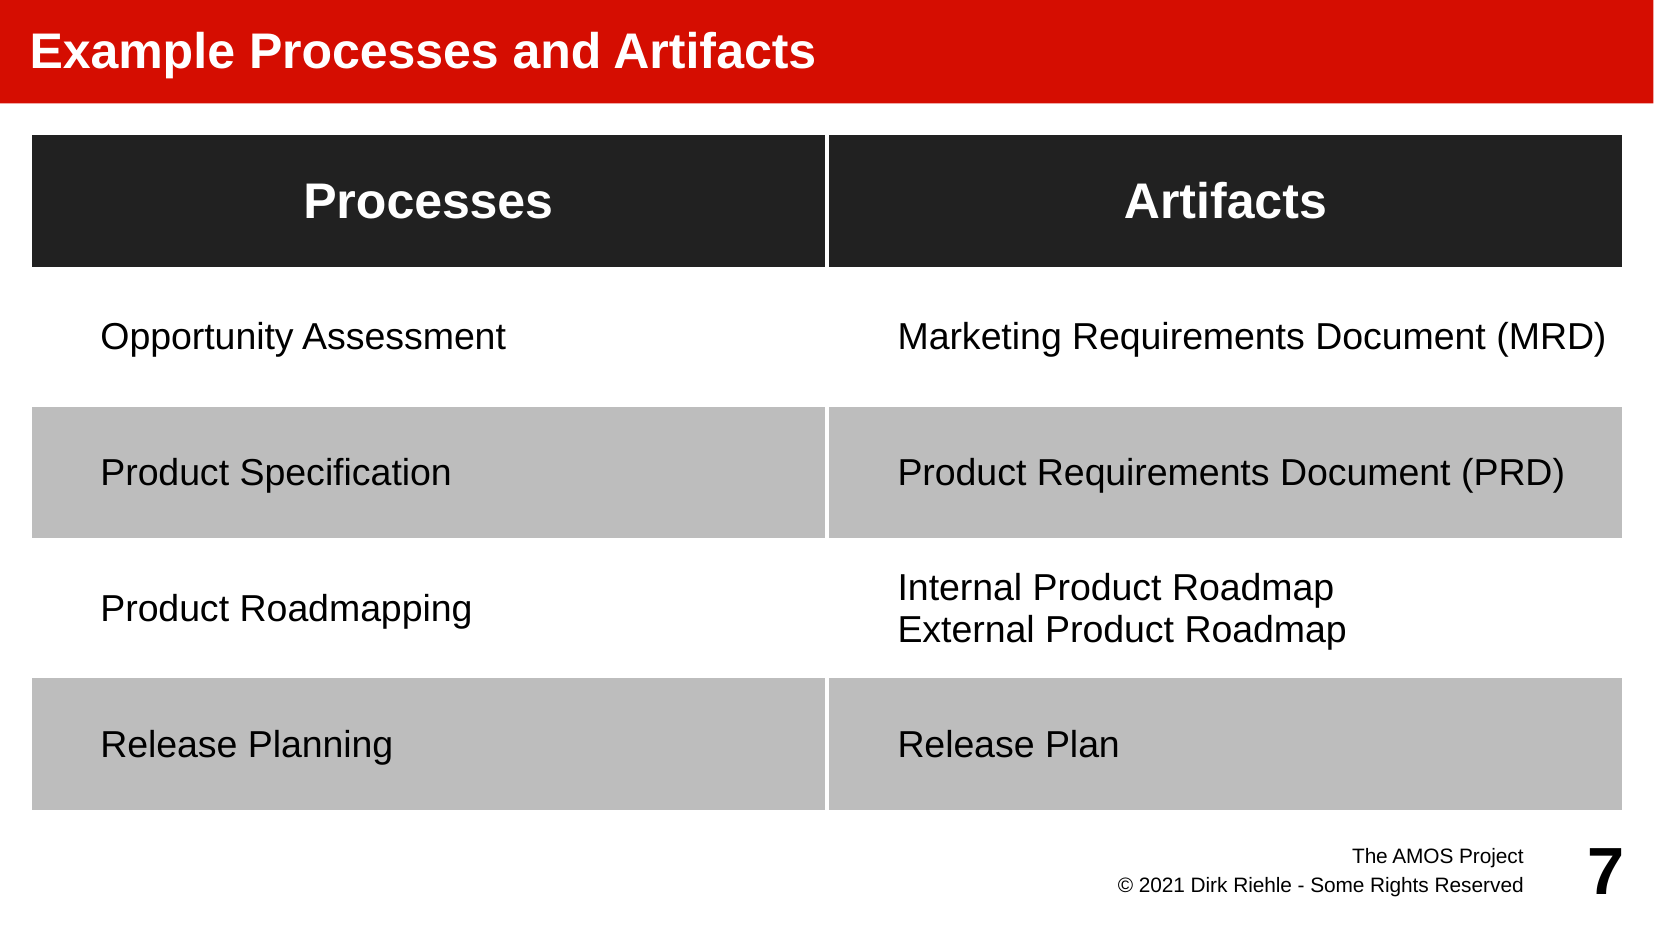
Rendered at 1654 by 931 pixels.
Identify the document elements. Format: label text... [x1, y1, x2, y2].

table_cell Opportunity Assessment [32, 271, 825, 402]
table_header Artifacts [829, 135, 1622, 267]
table_cell Release Plan [829, 678, 1622, 810]
table_header Processes [32, 135, 825, 267]
table_cell Product Specification [32, 407, 825, 538]
title Example Processes and Artifacts [0, 0, 1654, 104]
table_cell Marketing Requirements Document (MRD) [829, 271, 1622, 402]
table_cell Product Requirements Document (PRD) [829, 407, 1622, 538]
table_cell Internal Product Roadmap External Product Roadmap [829, 542, 1622, 674]
table_cell Release Planning [32, 678, 825, 810]
table_cell Product Roadmapping [32, 542, 825, 674]
